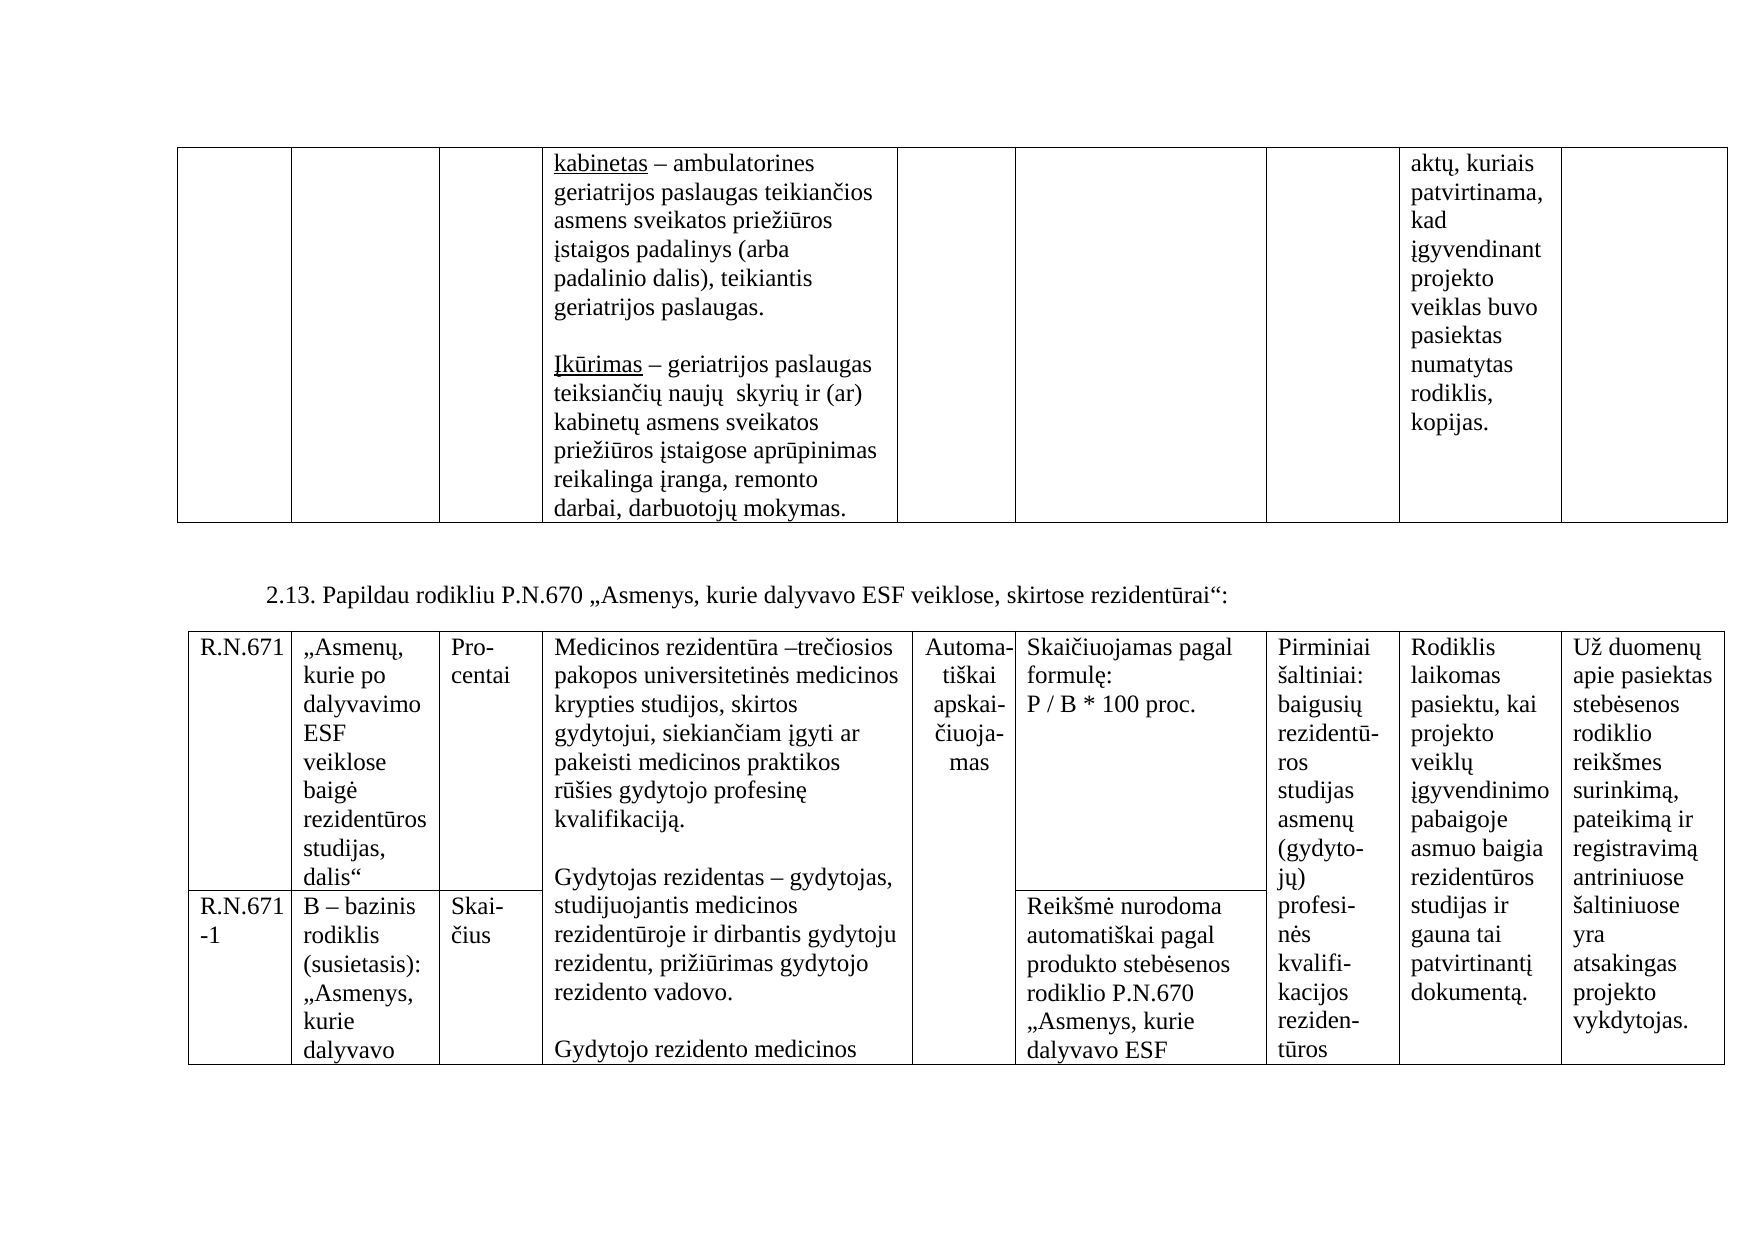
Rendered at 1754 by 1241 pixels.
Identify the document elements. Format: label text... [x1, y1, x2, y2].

text 2.13. Papildau rodikliu P.N.670 „Asmenys, kurie dalyvavo ESF veiklose, skirtose rezidentūrai“: [177, 580, 1695, 609]
table_cell Reikšmė nurodoma automatiškai pagal produkto stebėsenos rodiklio P.N.670 „Asmenys, kurie dalyvavo ESF [1016, 891, 1266, 1064]
table_cell B – bazinis rodiklis (susietasis): „Asmenys, kurie dalyvavo [292, 891, 439, 1064]
table_header Pirminiai šaltiniai: baigusių rezidentū-ros studijas asmenų (gydyto-jų) profesi-nės kvalifi-kacijos reziden-tūros [1267, 632, 1399, 1064]
table_header kabinetas – ambulatorines geriatrijos paslaugas teikiančios asmens sveikatos priežiūros įstaigos padalinys (arba padalinio dalis), teikiantis geriatrijos paslaugas. Įkūrimas – geriatrijos paslaugas teiksiančių naujų skyrių ir (ar) kabinetų asmens sveikatos priežiūros įstaigose aprūpinimas reikalinga įranga, remonto darbai, darbuotojų mokymas. [543, 148, 897, 522]
table_header Skaičiuojamas pagal formulę: P / B * 100 proc. [1016, 632, 1266, 890]
table_header [178, 148, 291, 522]
table_header Automa-tiškai apskai-čiuoja-mas [913, 632, 1015, 1064]
table_header Medicinos rezidentūra –trečiosios pakopos universitetinės medicinos krypties studijos, skirtos gydytojui, siekiančiam įgyti ar pakeisti medicinos praktikos rūšies gydytojo profesinę kvalifikaciją. Gydytojas rezidentas – gydytojas, studijuojantis medicinos rezidentūroje ir dirbantis gydytoju rezidentu, prižiūrimas gydytojo rezidento vadovo. Gydytojo rezidento medicinos [543, 632, 912, 1064]
table_header „Asmenų, kurie po dalyvavimo ESF veiklose baigė rezidentūros studijas, dalis“ [292, 632, 439, 890]
table_header [1267, 148, 1399, 522]
table_header Pro-centai [440, 632, 542, 890]
table_header Rodiklis laikomas pasiektu, kai projekto veiklų įgyvendinimo pabaigoje asmuo baigia rezidentūros studijas ir gauna tai patvirtinantį dokumentą. [1400, 632, 1561, 1064]
table_cell Skai-čius [440, 891, 542, 1064]
table_header aktų, kuriais patvirtinama, kad įgyvendinant projekto veiklas buvo pasiektas numatytas rodiklis, kopijas. [1400, 148, 1561, 522]
table_header [440, 148, 542, 522]
table_header [292, 148, 439, 522]
table_header R.N.671 [189, 632, 291, 890]
table_header Už duomenų apie pasiektas stebėsenos rodiklio reikšmes surinkimą, pateikimą ir registravimą antriniuose šaltiniuose yra atsakingas projekto vykdytojas. [1562, 632, 1724, 1064]
table_header [898, 148, 1015, 522]
table_header [1016, 148, 1266, 522]
table_cell R.N.671-1 [189, 891, 291, 1064]
table_header [1562, 148, 1727, 522]
